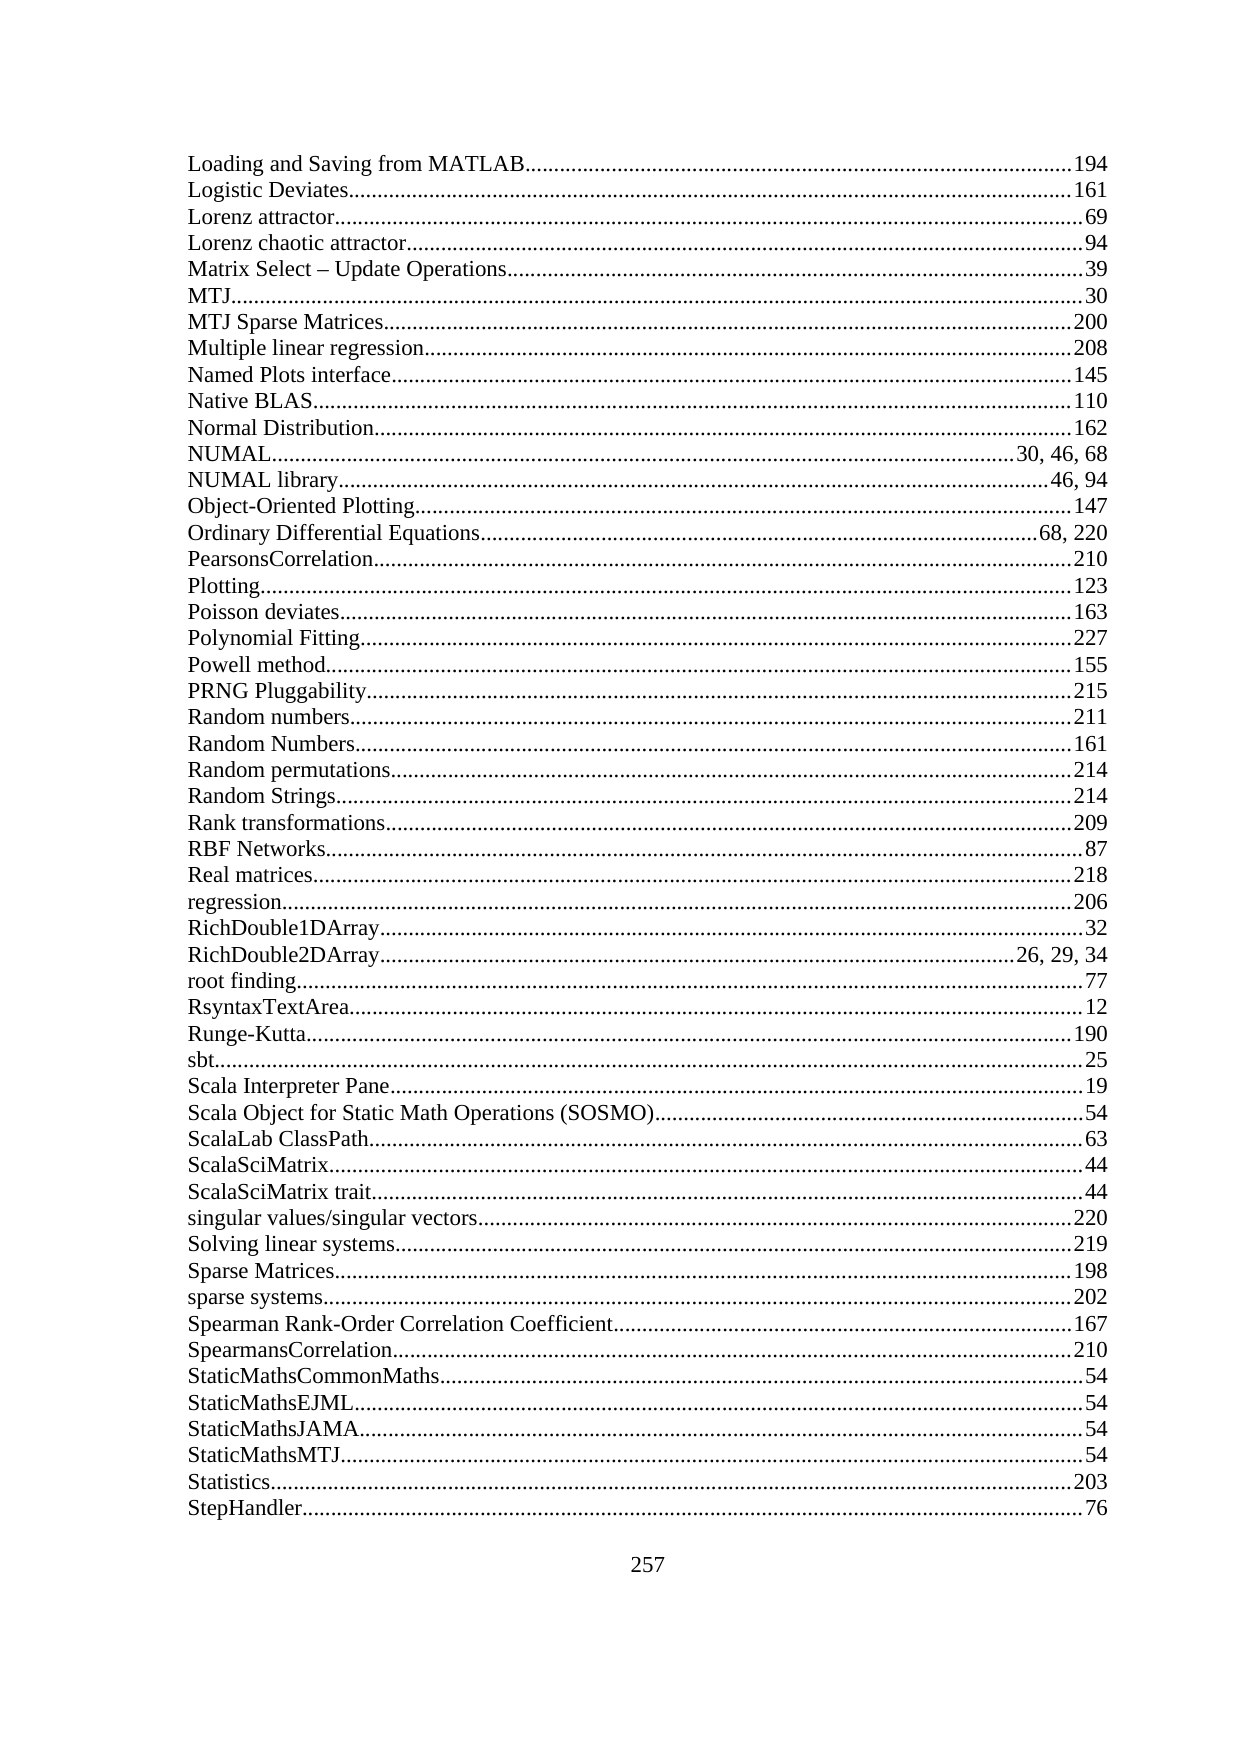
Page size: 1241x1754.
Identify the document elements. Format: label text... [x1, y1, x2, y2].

text Named Plots interface 145 [187, 361, 1108, 387]
text Statistics 203 [187, 1468, 1108, 1494]
text root finding 77 [187, 967, 1108, 993]
text Random numbers 211 [187, 703, 1108, 730]
text MTJ Sparse Matrices 200 [187, 308, 1108, 334]
text Rank transformations 209 [187, 809, 1108, 835]
text Scala Object for Static Math Operations (SOSMO) 54 [187, 1099, 1108, 1125]
text sbt 25 [187, 1046, 1108, 1072]
text Logistic Deviates 161 [187, 176, 1108, 203]
text ScalaSciMatrix trait 44 [187, 1178, 1108, 1204]
text StaticMathsJAMA 54 [187, 1415, 1108, 1441]
text ScalaSciMatrix 44 [187, 1151, 1108, 1178]
text Random permutations 214 [187, 756, 1108, 782]
text StaticMathsMTJ 54 [187, 1441, 1108, 1468]
text Scala Interpreter Pane 19 [187, 1072, 1108, 1099]
text Lorenz attractor 69 [187, 203, 1108, 229]
text SpearmansCorrelation 210 [187, 1336, 1108, 1362]
text Plotting 123 [187, 572, 1108, 598]
text RichDouble2DArray 26, 29, 34 [187, 941, 1108, 967]
text Runge-Kutta 190 [187, 1020, 1108, 1046]
text Random Numbers 161 [187, 730, 1108, 756]
text RichDouble1DArray 32 [187, 914, 1108, 941]
text NUMAL 30, 46, 68 [187, 440, 1108, 466]
text Multiple linear regression 208 [187, 334, 1108, 361]
text singular values/singular vectors 220 [187, 1204, 1108, 1231]
text Poisson deviates 163 [187, 598, 1108, 624]
text regression 206 [187, 888, 1108, 914]
text RBF Networks 87 [187, 835, 1108, 862]
text StaticMathsEJML 54 [187, 1389, 1108, 1415]
text MTJ 30 [187, 282, 1108, 308]
text PearsonsCorrelation 210 [187, 545, 1108, 572]
text Sparse Matrices 198 [187, 1257, 1108, 1283]
text Polynomial Fitting 227 [187, 624, 1108, 651]
text PRNG Pluggability 215 [187, 677, 1108, 703]
text sparse systems 202 [187, 1283, 1108, 1309]
text Native BLAS 110 [187, 387, 1108, 413]
text Lorenz chaotic attractor 94 [187, 229, 1108, 255]
text RsyntaxTextArea 12 [187, 993, 1108, 1020]
text NUMAL library 46, 94 [187, 466, 1108, 493]
text StaticMathsCommonMaths 54 [187, 1362, 1108, 1389]
text Real matrices 218 [187, 862, 1108, 888]
text Spearman Rank-Order Correlation Coefficient 167 [187, 1309, 1108, 1336]
text Powell method 155 [187, 651, 1108, 677]
text Normal Distribution 162 [187, 413, 1108, 440]
text Object-Oriented Plotting 147 [187, 493, 1108, 519]
text ScalaLab ClassPath 63 [187, 1125, 1108, 1151]
text Solving linear systems 219 [187, 1231, 1108, 1257]
text Random Strings 214 [187, 782, 1108, 809]
text Matrix Select – Update Operations 39 [187, 255, 1108, 282]
text Ordinary Differential Equations 68, 220 [187, 519, 1108, 545]
text StepHandler 76 [187, 1494, 1108, 1520]
text Loading and Saving from MATLAB 194 [187, 150, 1108, 176]
